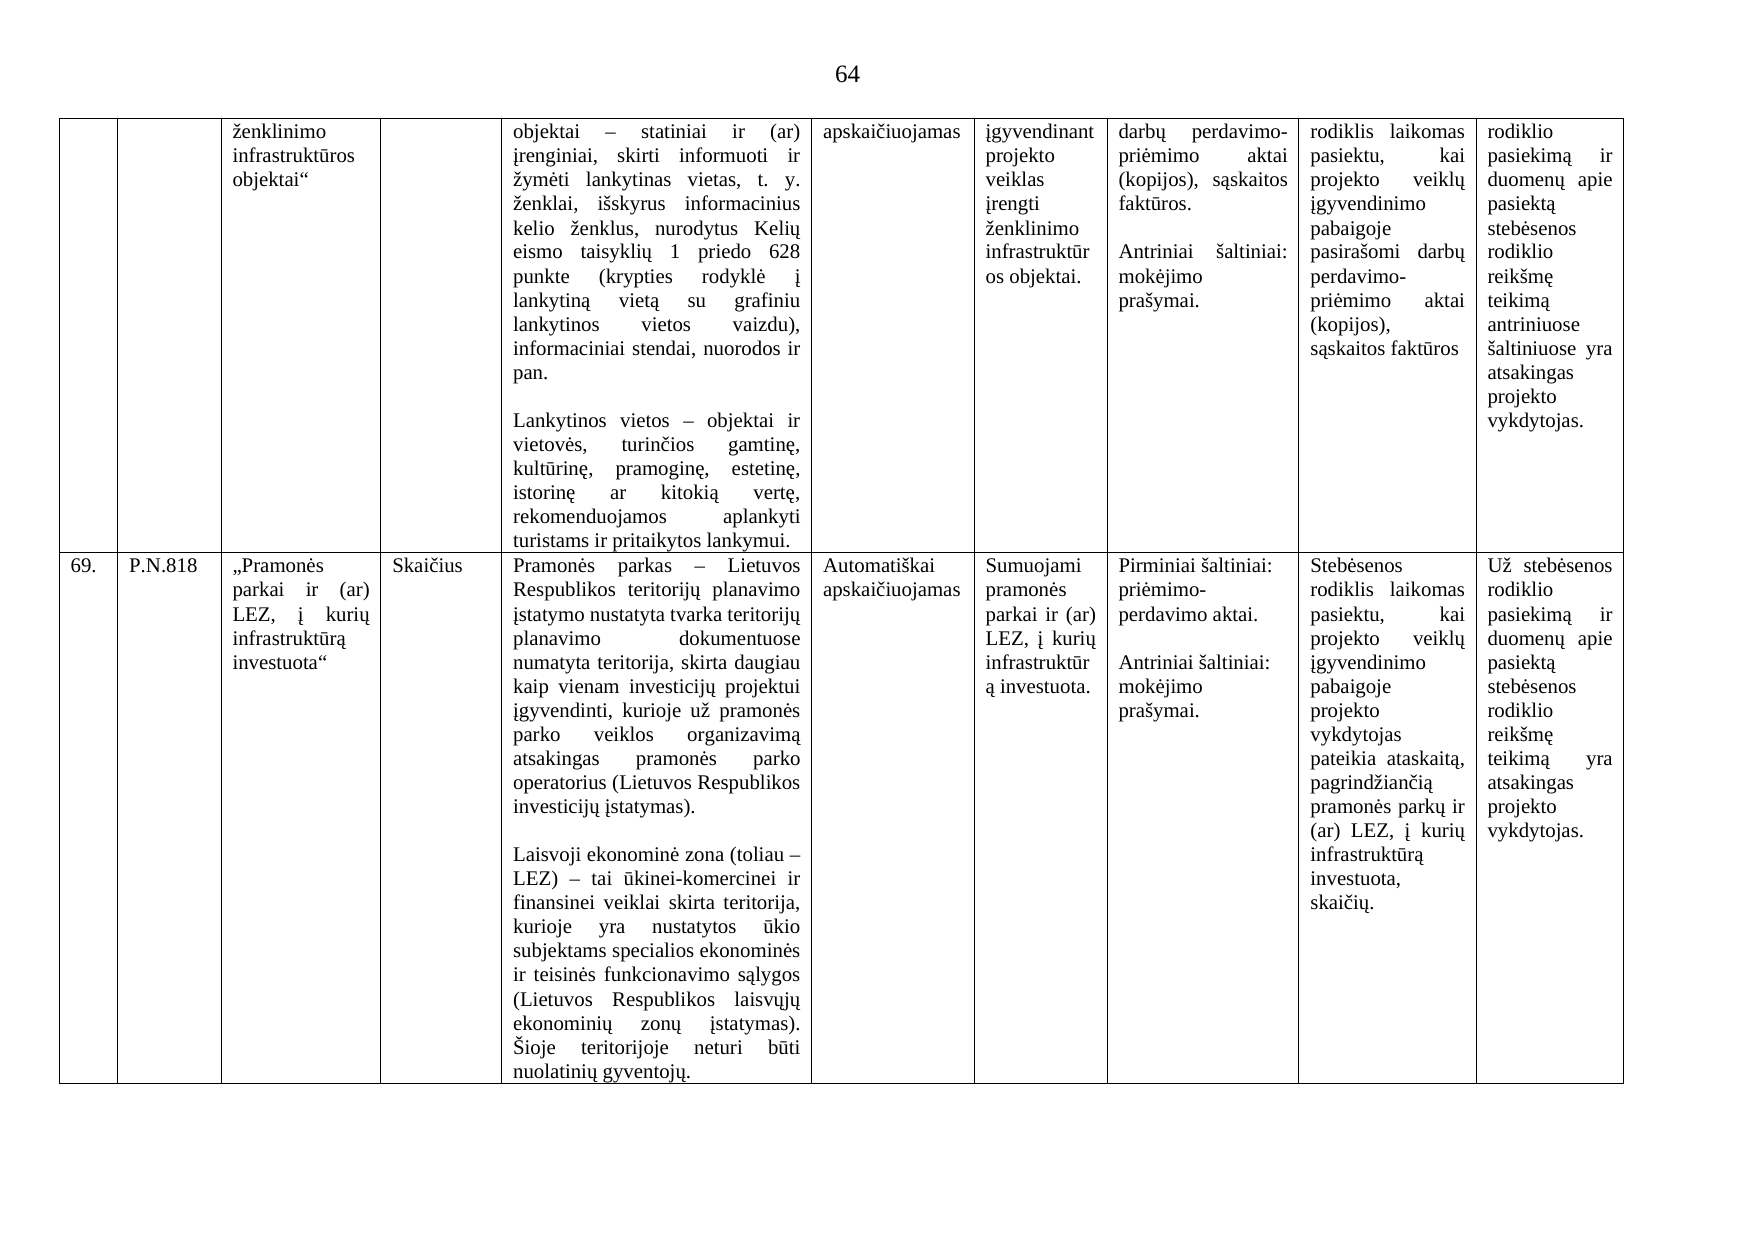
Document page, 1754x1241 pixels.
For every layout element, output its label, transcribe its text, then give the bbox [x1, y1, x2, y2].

table_cell Automatiškai apskaičiuojamas [812, 553, 974, 1083]
table_cell [381, 119, 501, 552]
table_cell Pirminiai šaltiniai: priėmimo-perdavimo aktai. Antriniai šaltiniai: mokėjimo prašymai. [1108, 553, 1298, 1083]
table_cell Sumuojami pramonės parkai ir (ar) LEZ, į kurių infrastruktūrą investuota. [975, 553, 1107, 1083]
table_cell „Pramonės parkai ir (ar) LEZ, į kurių infrastruktūrą investuota“ [222, 553, 380, 1083]
table_cell Stebėsenos rodiklis laikomas pasiektu, kai projekto veiklų įgyvendinimo pabaigoje projekto vykdytojas pateikia ataskaitą, pagrindžiančią pramonės parkų ir (ar) LEZ, į kurių infrastruktūrą investuota, skaičių. [1299, 553, 1476, 1083]
table_cell [118, 119, 221, 552]
table_cell darbų perdavimo-priėmimo aktai (kopijos), sąskaitos faktūros. Antriniai šaltiniai: mokėjimo prašymai. [1108, 119, 1298, 552]
table_cell ženklinimo infrastruktūros objektai“ [222, 119, 380, 552]
table_cell Už stebėsenos rodiklio pasiekimą ir duomenų apie pasiektą stebėsenos rodiklio reikšmę teikimą yra atsakingas projekto vykdytojas. [1477, 553, 1623, 1083]
table_cell rodiklio pasiekimą ir duomenų apie pasiektą stebėsenos rodiklio reikšmę teikimą antriniuose šaltiniuose yra atsakingas projekto vykdytojas. [1477, 119, 1623, 552]
table_cell Skaičius [381, 553, 501, 1083]
table_cell 69. [60, 553, 117, 1083]
table_cell įgyvendinant projekto veiklas įrengti ženklinimo infrastruktūros objektai. [975, 119, 1107, 552]
table_cell rodiklis laikomas pasiektu, kai projekto veiklų įgyvendinimo pabaigoje pasirašomi darbų perdavimo-priėmimo aktai (kopijos), sąskaitos faktūros [1299, 119, 1476, 552]
table_cell [60, 119, 117, 552]
table_cell apskaičiuojamas [812, 119, 974, 552]
table_cell Pramonės parkas – Lietuvos Respublikos teritorijų planavimo įstatymo nustatyta tvarka teritorijų planavimo dokumentuose numatyta teritorija, skirta daugiau kaip vienam investicijų projektui įgyvendinti, kurioje už pramonės parko veiklos organizavimą atsakingas pramonės parko operatorius (Lietuvos Respublikos investicijų įstatymas). Laisvoji ekonominė zona (toliau – LEZ) – tai ūkinei-komercinei ir finansinei veiklai skirta teritorija, kurioje yra nustatytos ūkio subjektams specialios ekonominės ir teisinės funkcionavimo sąlygos (Lietuvos Respublikos laisvųjų ekonominių zonų įstatymas). Šioje teritorijoje neturi būti nuolatinių gyventojų. [502, 553, 811, 1083]
table_cell objektai – statiniai ir (ar) įrenginiai, skirti informuoti ir žymėti lankytinas vietas, t. y. ženklai, išskyrus informacinius kelio ženklus, nurodytus Kelių eismo taisyklių 1 priedo 628 punkte (krypties rodyklė į lankytiną vietą su grafiniu lankytinos vietos vaizdu), informaciniai stendai, nuorodos ir pan. Lankytinos vietos – objektai ir vietovės, turinčios gamtinę, kultūrinę, pramoginę, estetinę, istorinę ar kitokią vertę, rekomenduojamos aplankyti turistams ir pritaikytos lankymui. [502, 119, 811, 552]
table_cell P.N.818 [118, 553, 221, 1083]
